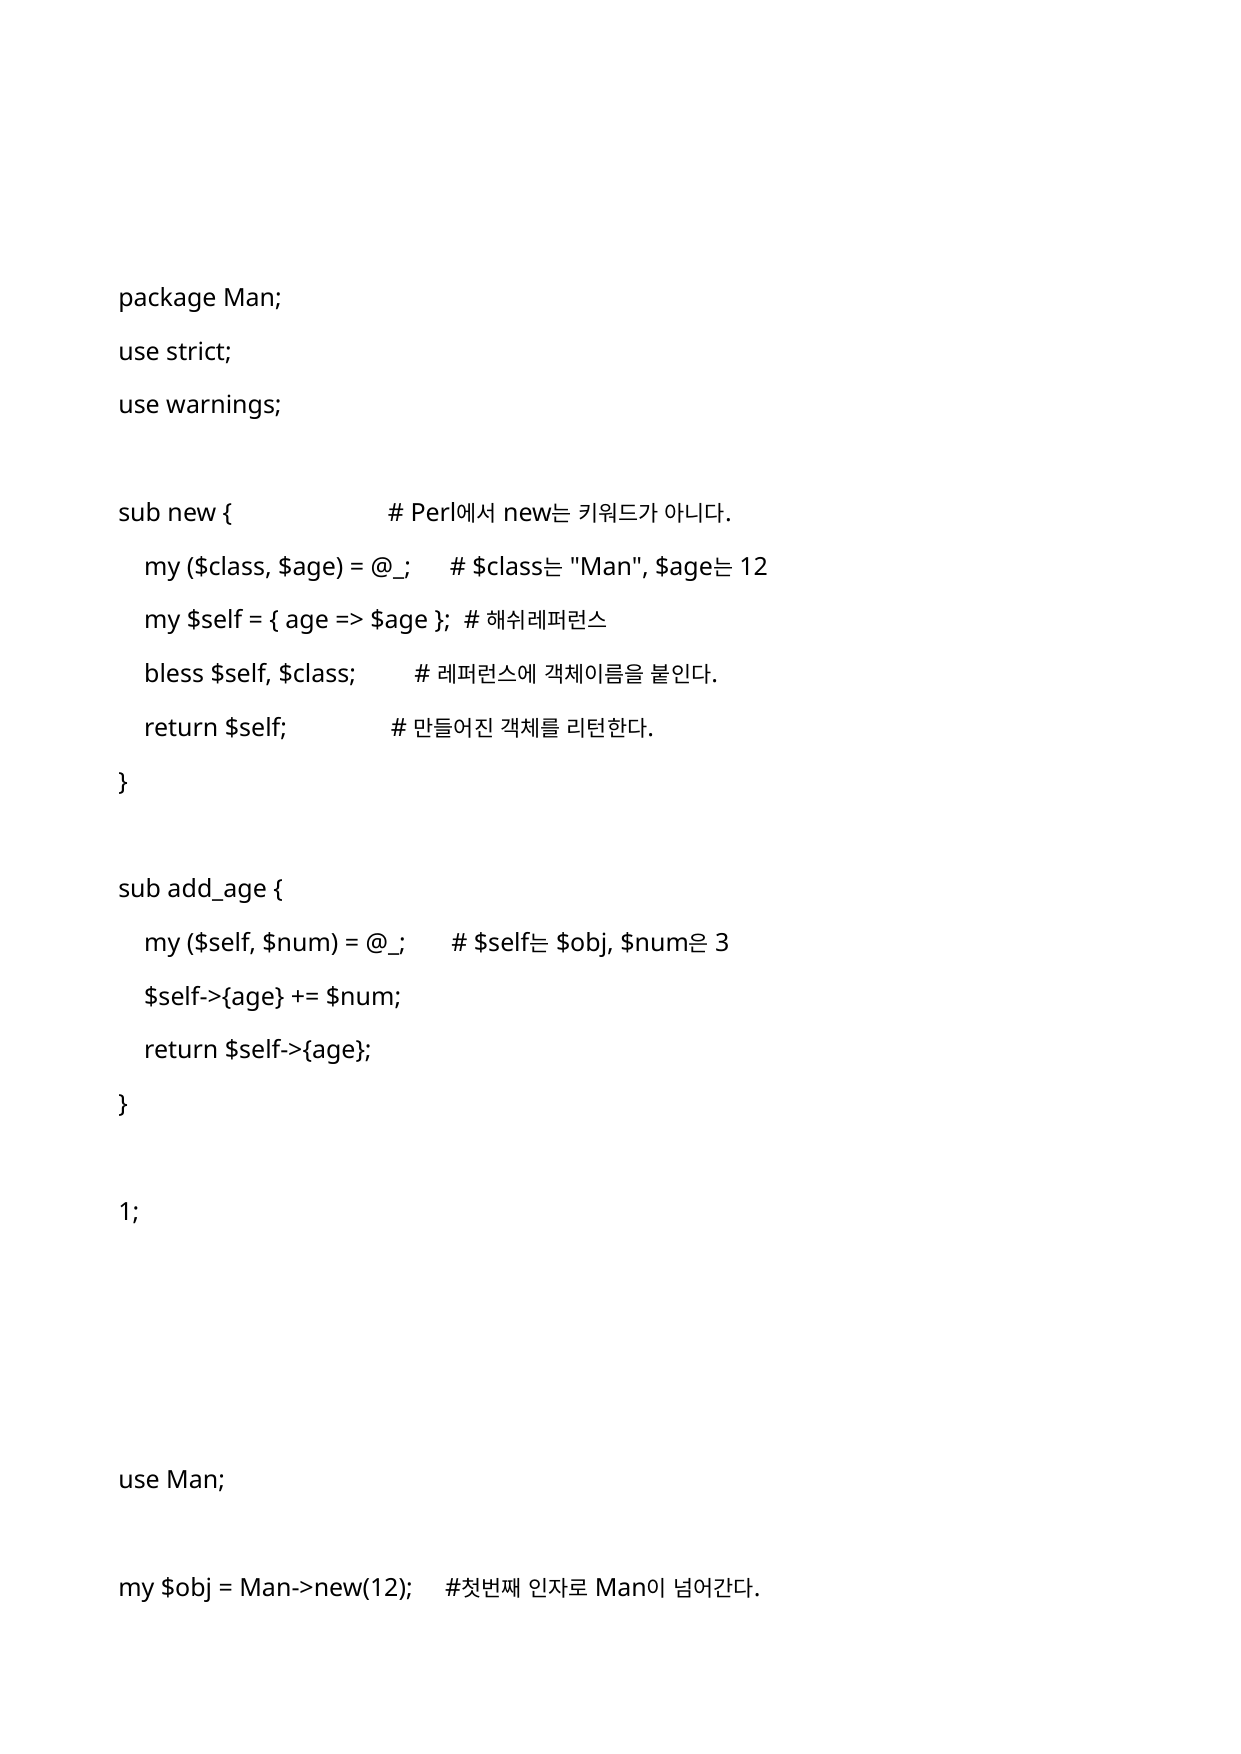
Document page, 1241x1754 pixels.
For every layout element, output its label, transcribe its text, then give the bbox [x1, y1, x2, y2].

text my $obj = Man->new(12); #첫번째 인자로 Man이 넘어간다. [118, 1569, 1122, 1603]
text package Man; [118, 279, 1122, 313]
text sub add_age { [118, 871, 1122, 905]
text use Man; [118, 1462, 1122, 1496]
text } [118, 763, 1122, 797]
text 1; [118, 1193, 1122, 1227]
text my ($self, $num) = @_; # $self는 $obj, $num은 3 [118, 924, 1122, 958]
text my $self = { age => $age }; # 해쉬레퍼런스 [118, 602, 1122, 636]
text $self->{age} += $num; [118, 978, 1122, 1012]
text my ($class, $age) = @_; # $class는 "Man", $age는 12 [118, 548, 1122, 582]
text } [118, 1086, 1122, 1120]
text return $self; # 만들어진 객체를 리턴한다. [118, 709, 1122, 743]
text sub new { # Perl에서 new는 키워드가 아니다. [118, 494, 1122, 528]
text return $self->{age}; [118, 1032, 1122, 1066]
text use warnings; [118, 387, 1122, 421]
text use strict; [118, 333, 1122, 367]
text bless $self, $class; # 레퍼런스에 객체이름을 붙인다. [118, 656, 1122, 690]
